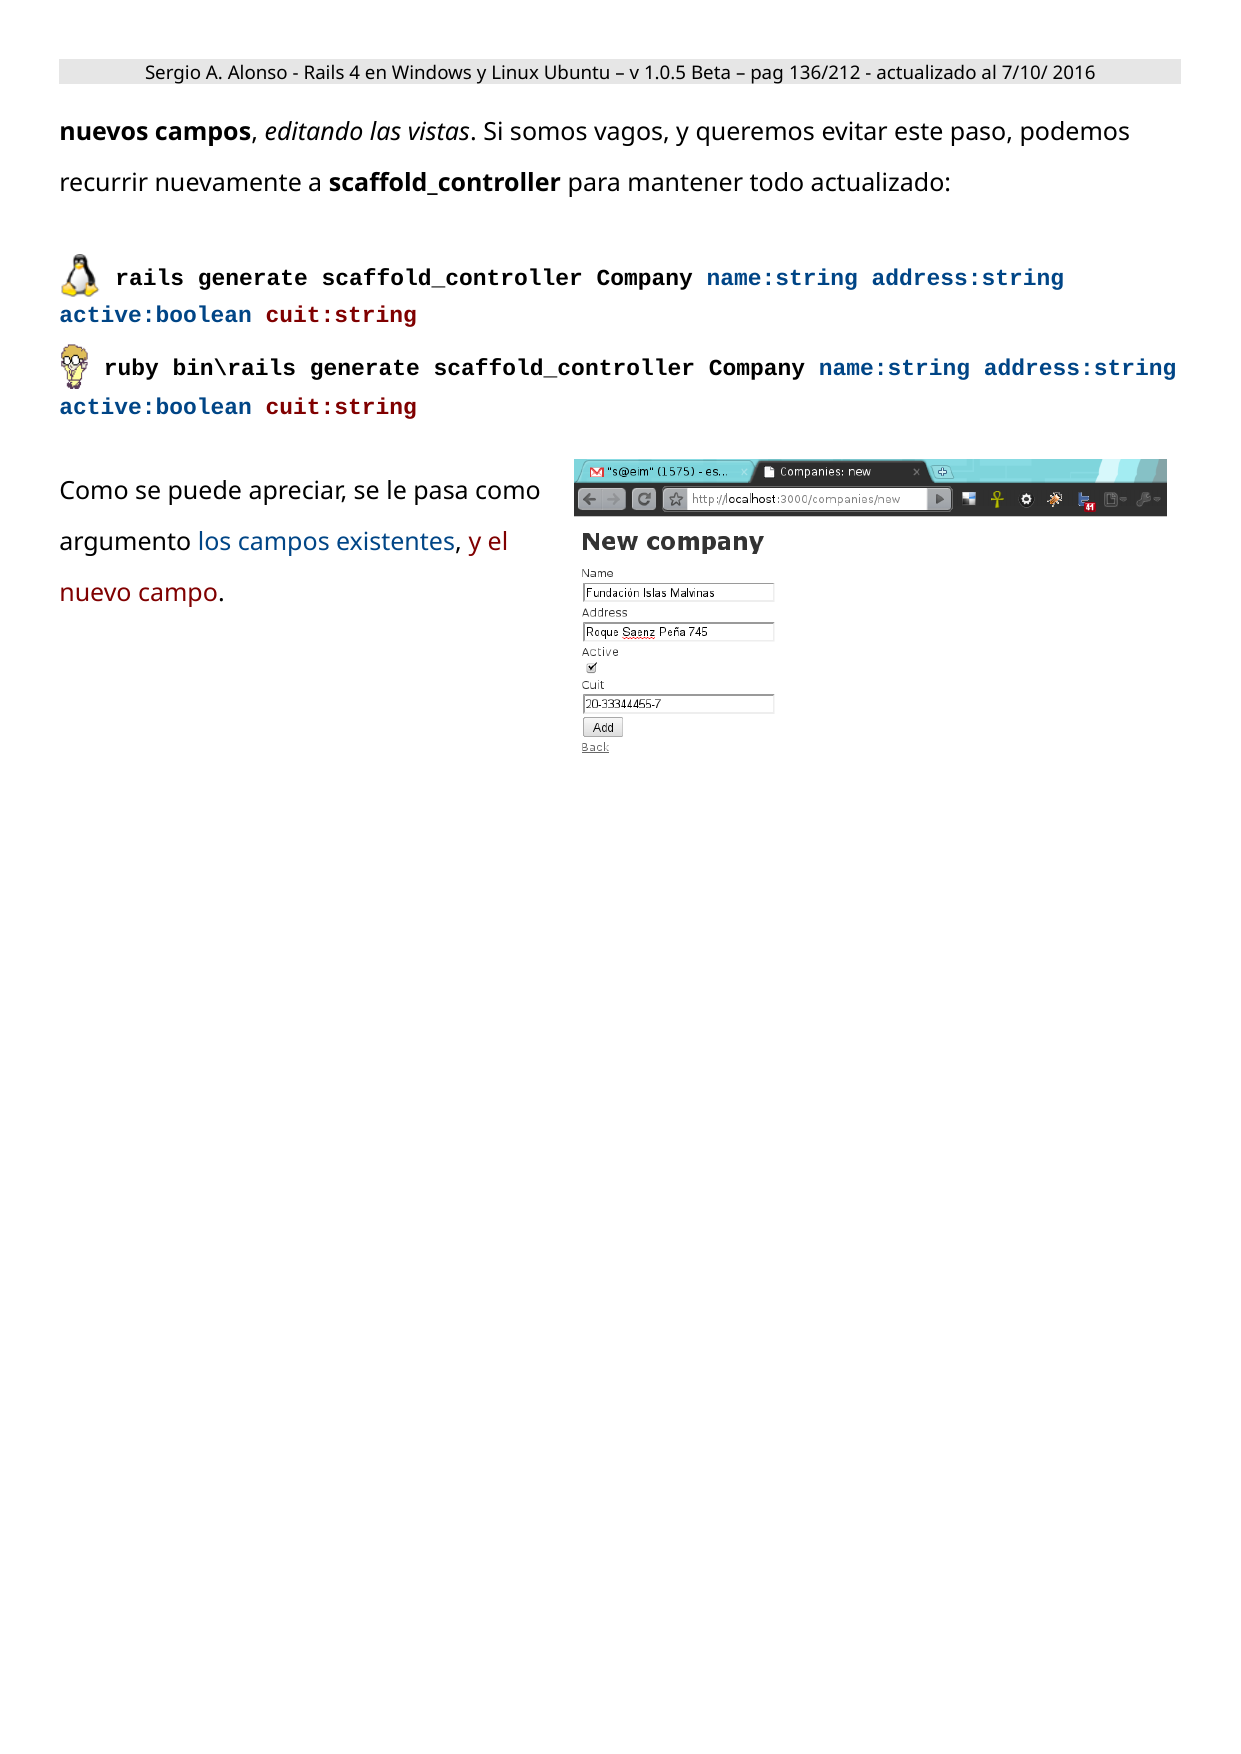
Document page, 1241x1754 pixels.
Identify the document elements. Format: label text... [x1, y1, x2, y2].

picture [574, 459, 1167, 815]
text [1167, 473, 1181, 609]
text ruby bin\rails generate scaffold_controller Company name:string address:string active:boolean cuit:string [59, 342, 1181, 422]
picture [59, 254, 102, 297]
text rails generate scaffold_controller Company name:string address:string active:boolean cuit:string [59, 254, 1181, 330]
picture [59, 342, 90, 389]
text nuevos campos, editando las vistas. Si somos vagos, y queremos evitar este paso, podemos recurrir nuevamente a scaffold_controller para mantener todo actualizado: [59, 114, 1181, 199]
text Como se puede apreciar, se le pasa como argumento los campos existentes, y el nuevo campo. [59, 473, 574, 609]
